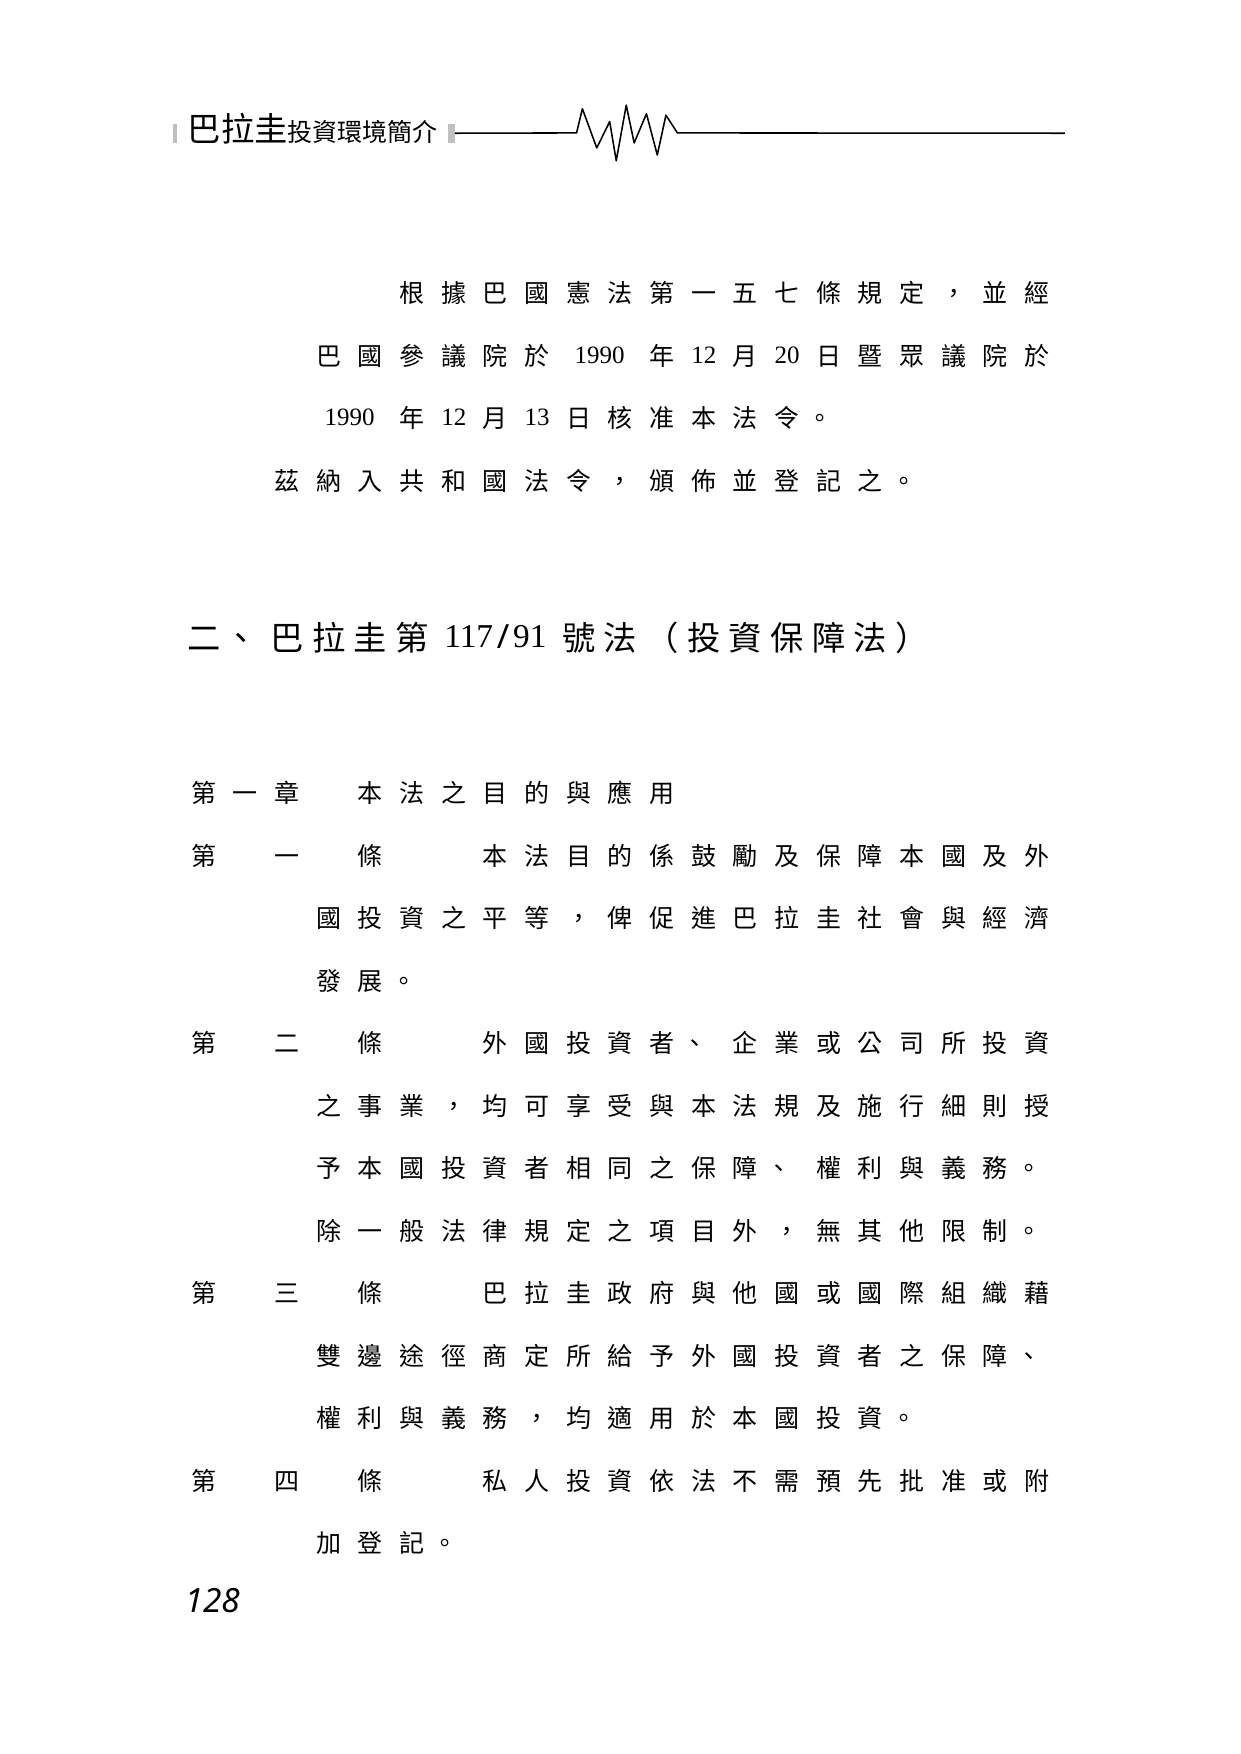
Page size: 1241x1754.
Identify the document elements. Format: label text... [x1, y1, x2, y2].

text 第 三 條 巴拉圭政府與他國或國際組織藉雙邊途徑商定所給予外國投資者之保障、權利與義務，均適用於本國投資。 [183, 1250, 1058, 1438]
text 茲納入共和國法令，頒佈並登記之。 [183, 438, 1058, 500]
text 第 四 條 私人投資依法不需預先批准或附加登記。 [183, 1438, 1058, 1563]
text 第一章 本法之目的與應用 [183, 750, 1058, 813]
text 第 一 條 本法目的係鼓勵及保障本國及外國投資之平等，俾促進巴拉圭社會與經濟發展。 [183, 813, 1058, 1000]
text 第 二 條 外國投資者、企業或公司所投資之事業，均可享受與本法規及施行細則授予本國投資者相同之保障、權利與義務。除一般法律規定之項目外，無其他限制。 [183, 1000, 1058, 1250]
text 根據巴國憲法第一五七條規定，並經巴國參議院於1990年12月20日暨眾議院於1990年12月13日核准本法令。 [306, 250, 1058, 438]
text 二、巴拉圭第117/91號法（投資保障法） [183, 563, 1058, 688]
